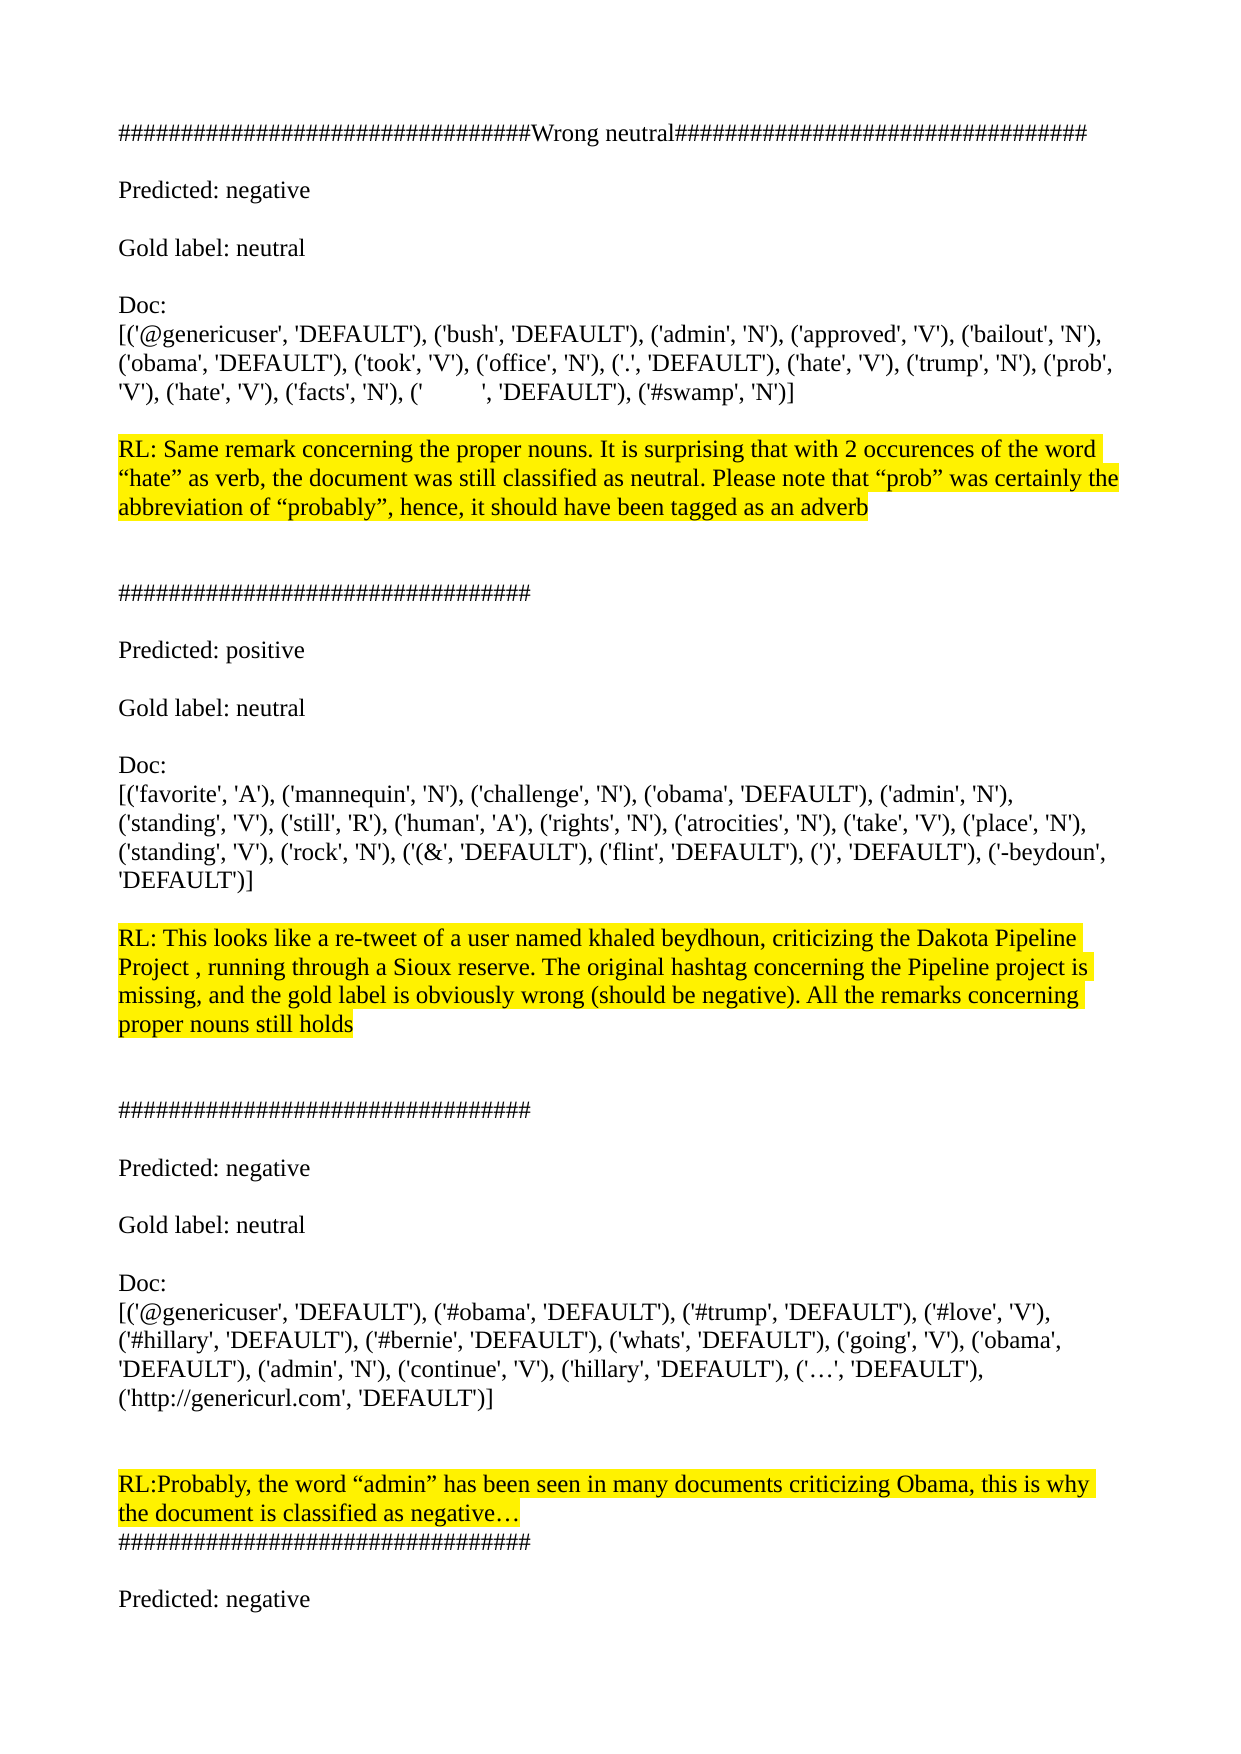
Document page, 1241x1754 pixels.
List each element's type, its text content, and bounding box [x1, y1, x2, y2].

text Gold label: neutral [118, 233, 1122, 262]
text RL: Same remark concerning the proper nouns. It is surprising that with 2 occurences of the word “hate” as verb, the document was still classified as neutral. Please note that “prob” was certainly the abbreviation of “probably”, hence, it should have been tagged as an adverb [118, 434, 1122, 521]
text Predicted: negative [118, 1153, 1122, 1182]
text Doc: [118, 1268, 1122, 1297]
text ################################# [118, 1527, 1122, 1556]
text RL: This looks like a re-tweet of a user named khaled beydhoun, criticizing the Dakota Pipeline Project , running through a Sioux reserve. The original hashtag concerning the Pipeline project is missing, and the gold label is obviously wrong (should be negative). All the remarks concerning proper nouns still holds [118, 923, 1122, 1038]
text [('@genericuser', 'DEFAULT'), ('bush', 'DEFAULT'), ('admin', 'N'), ('approved', 'V'), ('bailout', 'N'), ('obama', 'DEFAULT'), ('took', 'V'), ('office', 'N'), ('.', 'DEFAULT'), ('hate', 'V'), ('trump', 'N'), ('prob', 'V'), ('hate', 'V'), ('facts', 'N'), ('🇺🇸🐸', 'DEFAULT'), ('#swamp', 'N')] [118, 319, 1122, 406]
text RL:Probably, the word “admin” has been seen in many documents criticizing Obama, this is why the document is classified as negative… [118, 1469, 1122, 1527]
text Doc: [118, 751, 1122, 779]
text Gold label: neutral [118, 1211, 1122, 1239]
text ################################# [118, 578, 1122, 607]
text [('@genericuser', 'DEFAULT'), ('#obama', 'DEFAULT'), ('#trump', 'DEFAULT'), ('#love', 'V'), ('#hillary', 'DEFAULT'), ('#bernie', 'DEFAULT'), ('whats', 'DEFAULT'), ('going', 'V'), ('obama', 'DEFAULT'), ('admin', 'N'), ('continue', 'V'), ('hillary', 'DEFAULT'), ('…', 'DEFAULT'), ('http://genericurl.com', 'DEFAULT')] [118, 1297, 1122, 1412]
text Predicted: negative [118, 1584, 1122, 1613]
text [('favorite', 'A'), ('mannequin', 'N'), ('challenge', 'N'), ('obama', 'DEFAULT'), ('admin', 'N'), ('standing', 'V'), ('still', 'R'), ('human', 'A'), ('rights', 'N'), ('atrocities', 'N'), ('take', 'V'), ('place', 'N'), ('standing', 'V'), ('rock', 'N'), ('(&', 'DEFAULT'), ('flint', 'DEFAULT'), (')', 'DEFAULT'), ('-beydoun', 'DEFAULT')] [118, 779, 1122, 894]
text Predicted: positive [118, 636, 1122, 664]
text Predicted: negative [118, 176, 1122, 204]
text #################################Wrong neutral################################# [118, 118, 1122, 147]
text Gold label: neutral [118, 693, 1122, 722]
text ################################# [118, 1096, 1122, 1124]
text Doc: [118, 291, 1122, 319]
